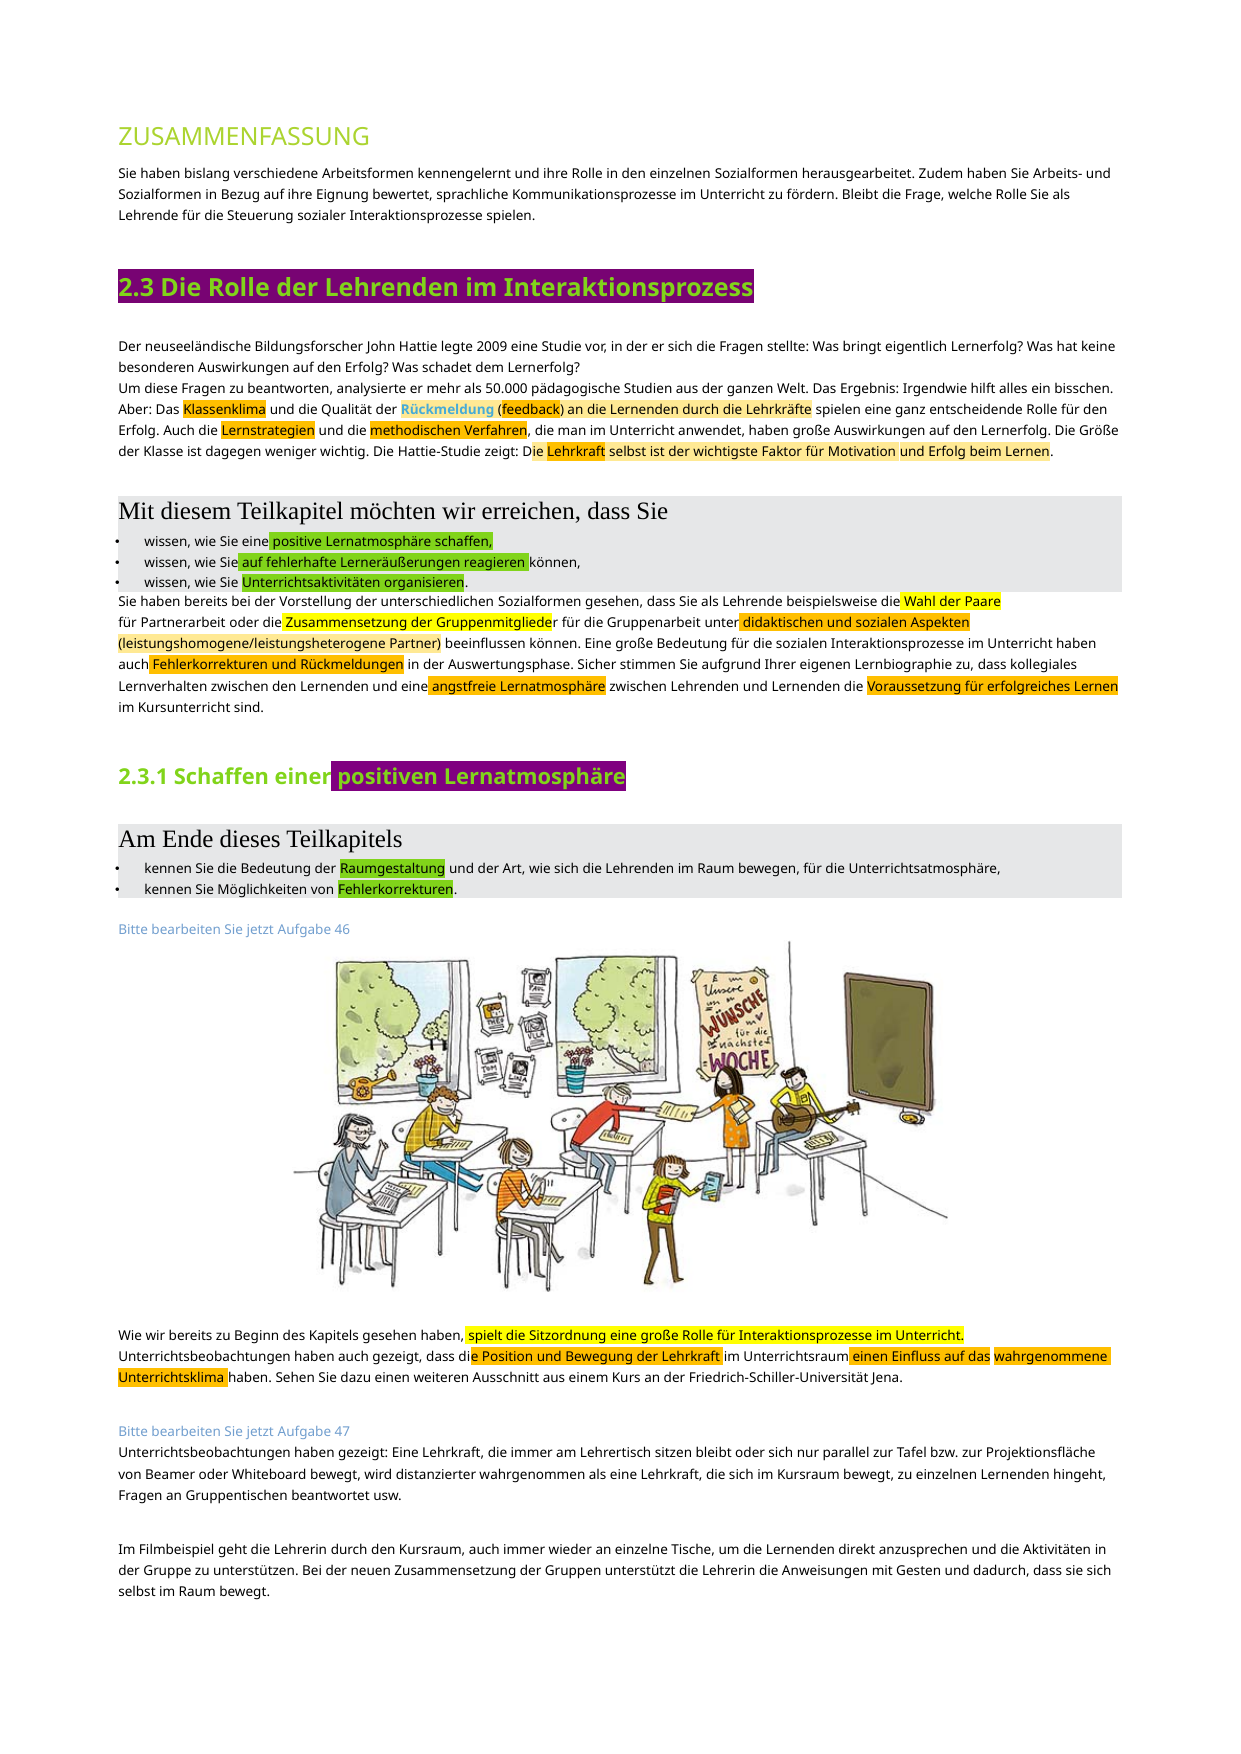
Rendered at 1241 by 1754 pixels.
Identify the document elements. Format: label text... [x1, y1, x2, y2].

subtitle 2.3 Die Rolle der Lehrenden im Interaktionsprozess [118, 269, 1122, 303]
text Bitte bearbeiten Sie jetzt Aufgabe 47 [118, 1422, 1122, 1441]
list kennen Sie die Bedeutung der Raumgestaltung und der Art, wie sich die Lehrenden im Raum bewegen, für die Unterrichtsatmosphäre, [118, 857, 1122, 878]
text Bitte bearbeiten Sie jetzt Aufgabe 46 [118, 920, 1122, 938]
list wissen, wie Sie auf fehlerhafte Lerneräußerungen reagieren können, [118, 550, 1122, 571]
subtitle 2.3.1 Schaffen einer positiven Lernatmosphäre [118, 761, 1122, 791]
list kennen Sie Möglichkeiten von Fehlerkorrekturen. [118, 878, 1122, 898]
text Unterrichtsbeobachtungen haben gezeigt: Eine Lehrkraft, die immer am Lehrertisch sitzen bleibt oder sich nur parallel zur Tafel bzw. zur Projektionsfläche von Beamer oder Whiteboard bewegt, wird distanzierter wahrgenommen als eine Lehrkraft, die sich im Kursraum bewegt, zu einzelnen Lernenden hingeht, Fragen an Gruppentischen beantwortet usw. [118, 1443, 1122, 1504]
text Um diese Fragen zu beantworten, analysierte er mehr als 50.000 pädagogische Studien aus der ganzen Welt. Das Ergebnis: Irgendwie hilft alles ein bisschen. Aber: Das Klassenklima und die Qualität der Rückmeldung (feedback) an die Lernenden durch die Lehrkräfte spielen eine ganz entscheidende Rolle für den Erfolg. Auch die Lernstrategien und die methodischen Verfahren, die man im Unterricht anwendet, haben große Auswirkungen auf den Lernerfolg. Die Größe der Klasse ist dagegen weniger wichtig. Die Hattie-Studie zeigt: Die Lehrkraft selbst ist der wichtigste Faktor für Motivation und Erfolg beim Lernen. [118, 379, 1122, 461]
text Im Filmbeispiel geht die Lehrerin durch den Kursraum, auch immer wieder an einzelne Tische, um die Lernenden direkt anzusprechen und die Aktivitäten in der Gruppe zu unterstützen. Bei der neuen Zusammensetzung der Gruppen unterstützt die Lehrerin die Anweisungen mit Gesten und dadurch, dass sie sich selbst im Raum bewegt. [118, 1540, 1122, 1601]
text Am Ende dieses Teilkapitels [118, 824, 1122, 853]
text Sie haben bislang verschiedene Arbeitsformen kennengelernt und ihre Rolle in den einzelnen Sozialformen herausgearbeitet. Zudem haben Sie Arbeits- und Sozialformen in Bezug auf ihre Eignung bewertet, sprachliche Kommunikationsprozesse im Unterricht zu fördern. Bleibt die Frage, welche Rolle Sie als Lehrende für die Steuerung sozialer Interaktionsprozesse spielen. [118, 164, 1122, 224]
picture [292, 940, 949, 1324]
list wissen, wie Sie eine positive Lernatmosphäre schaffen, [118, 529, 1122, 550]
list wissen, wie Sie Unterrichtsaktivitäten organisieren. [118, 571, 1122, 592]
subtitle ZUSAMMENFASSUNG [118, 118, 1122, 152]
text Sie haben bereits bei der Vorstellung der unterschiedlichen Sozialformen gesehen, dass Sie als Lehrende beispielsweise die Wahl der Paare für Partnerarbeit oder die Zusammensetzung der Gruppenmitglieder für die Gruppenarbeit unter didaktischen und sozialen Aspekten (leistungshomogene/leistungsheterogene Partner) beeinflussen können. Eine große Bedeutung für die sozialen Interaktionsprozesse im Unterricht haben auch Fehlerkorrekturen und Rückmeldungen in der Auswertungsphase. Sicher stimmen Sie aufgrund Ihrer eigenen Lernbiographie zu, dass kollegiales Lernverhalten zwischen den Lernenden und eine angstfreie Lernatmosphäre zwischen Lehrenden und Lernenden die Voraussetzung für erfolgreiches Lernen im Kursunterricht sind. [118, 592, 1122, 716]
text Mit diesem Teilkapitel möchten wir erreichen, dass Sie [118, 496, 1122, 525]
text Der neuseeländische Bildungsforscher John Hattie legte 2009 eine Studie vor, in der er sich die Fragen stellte: Was bringt eigentlich Lernerfolg? Was hat keine besonderen Auswirkungen auf den Erfolg? Was schadet dem Lernerfolg? [118, 336, 1122, 376]
text Wie wir bereits zu Beginn des Kapitels gesehen haben, spielt die Sitzordnung eine große Rolle für Interaktionsprozesse im Unterricht. Unterrichtsbeobachtungen haben auch gezeigt, dass die Position und Bewegung der Lehrkraft im Unterrichtsraum einen Einfluss auf das wahrgenommene Unterrichtsklima haben. Sehen Sie dazu einen weiteren Ausschnitt aus einem Kurs an der Friedrich-Schiller-Universität Jena. [118, 1326, 1122, 1387]
